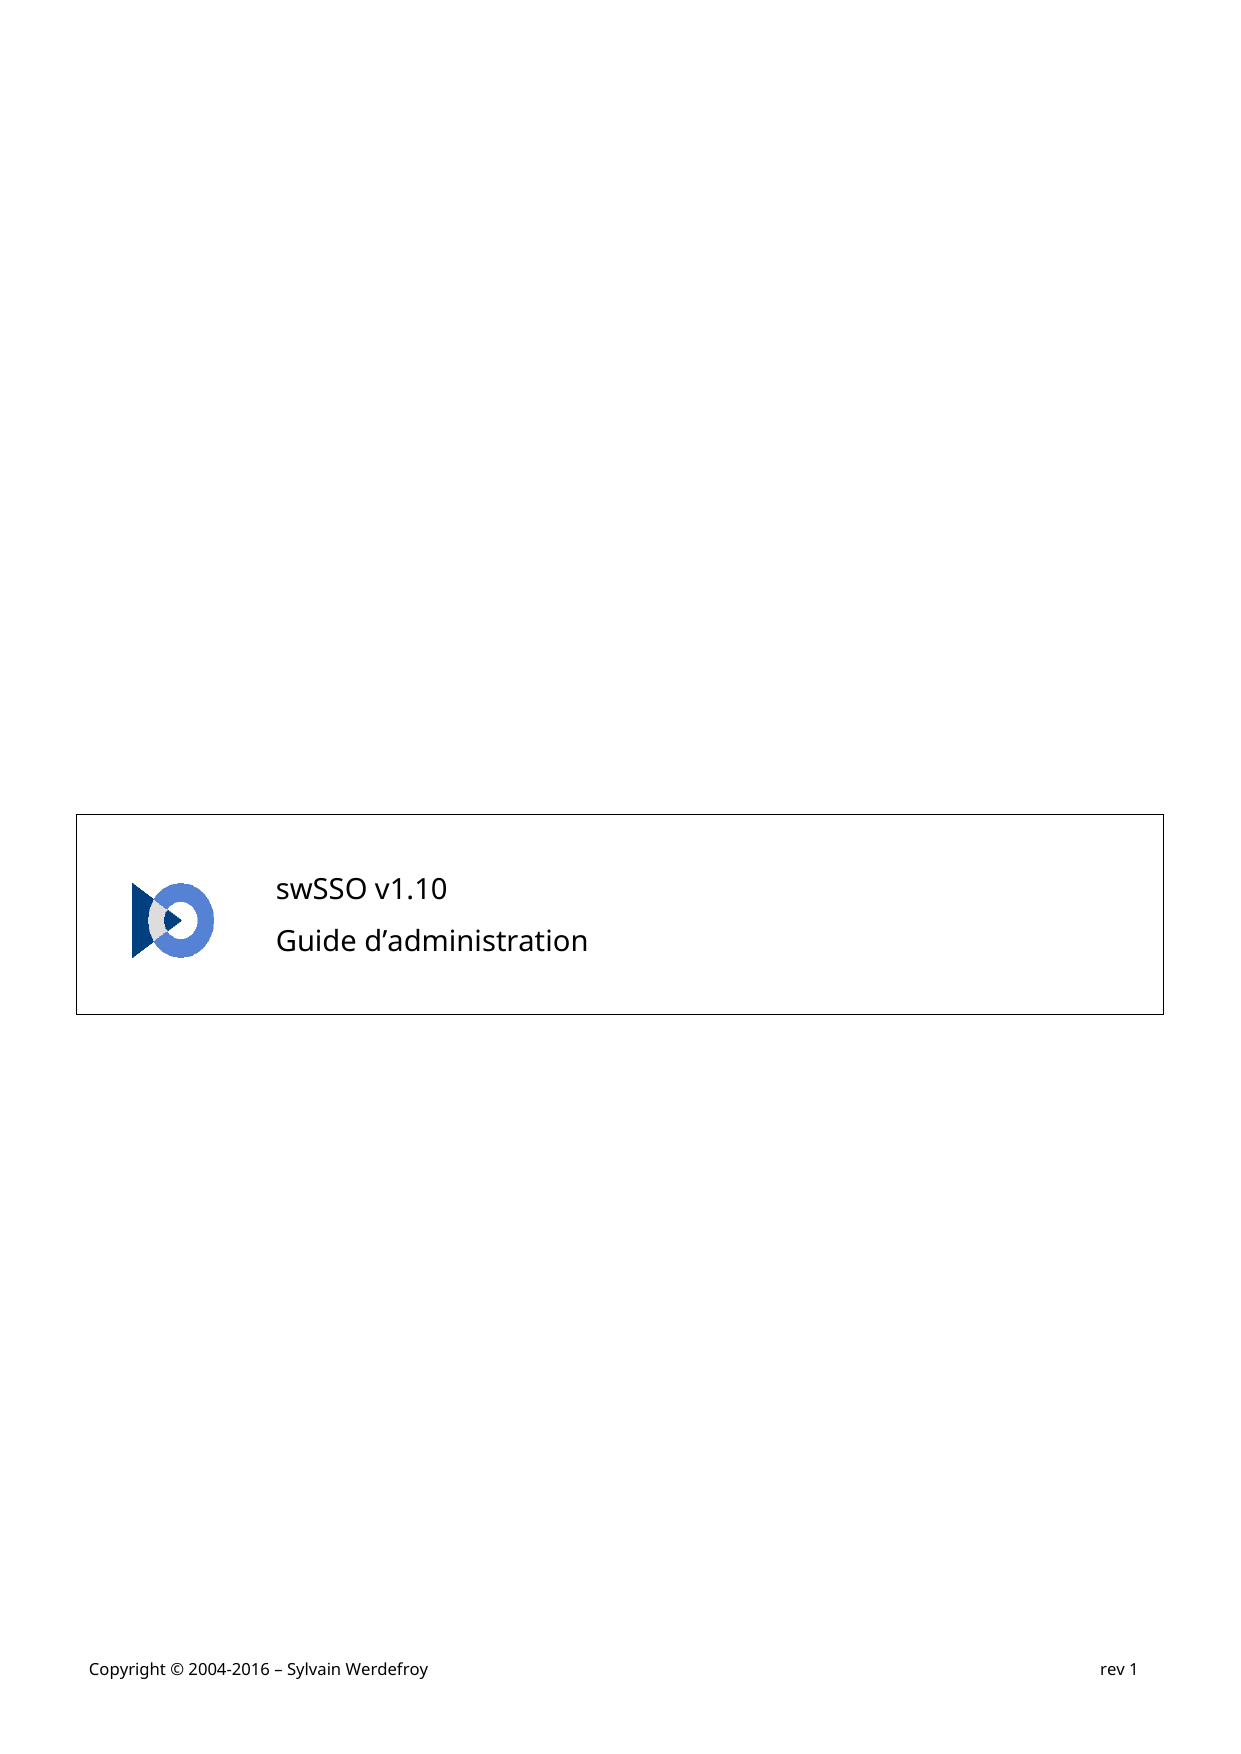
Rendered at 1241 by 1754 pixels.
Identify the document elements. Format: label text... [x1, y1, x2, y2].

table_header [988, 815, 1163, 1014]
table_header [77, 815, 260, 1014]
table_header swSSO v1.10 Guide d’administration [260, 815, 988, 1014]
picture [123, 873, 222, 968]
